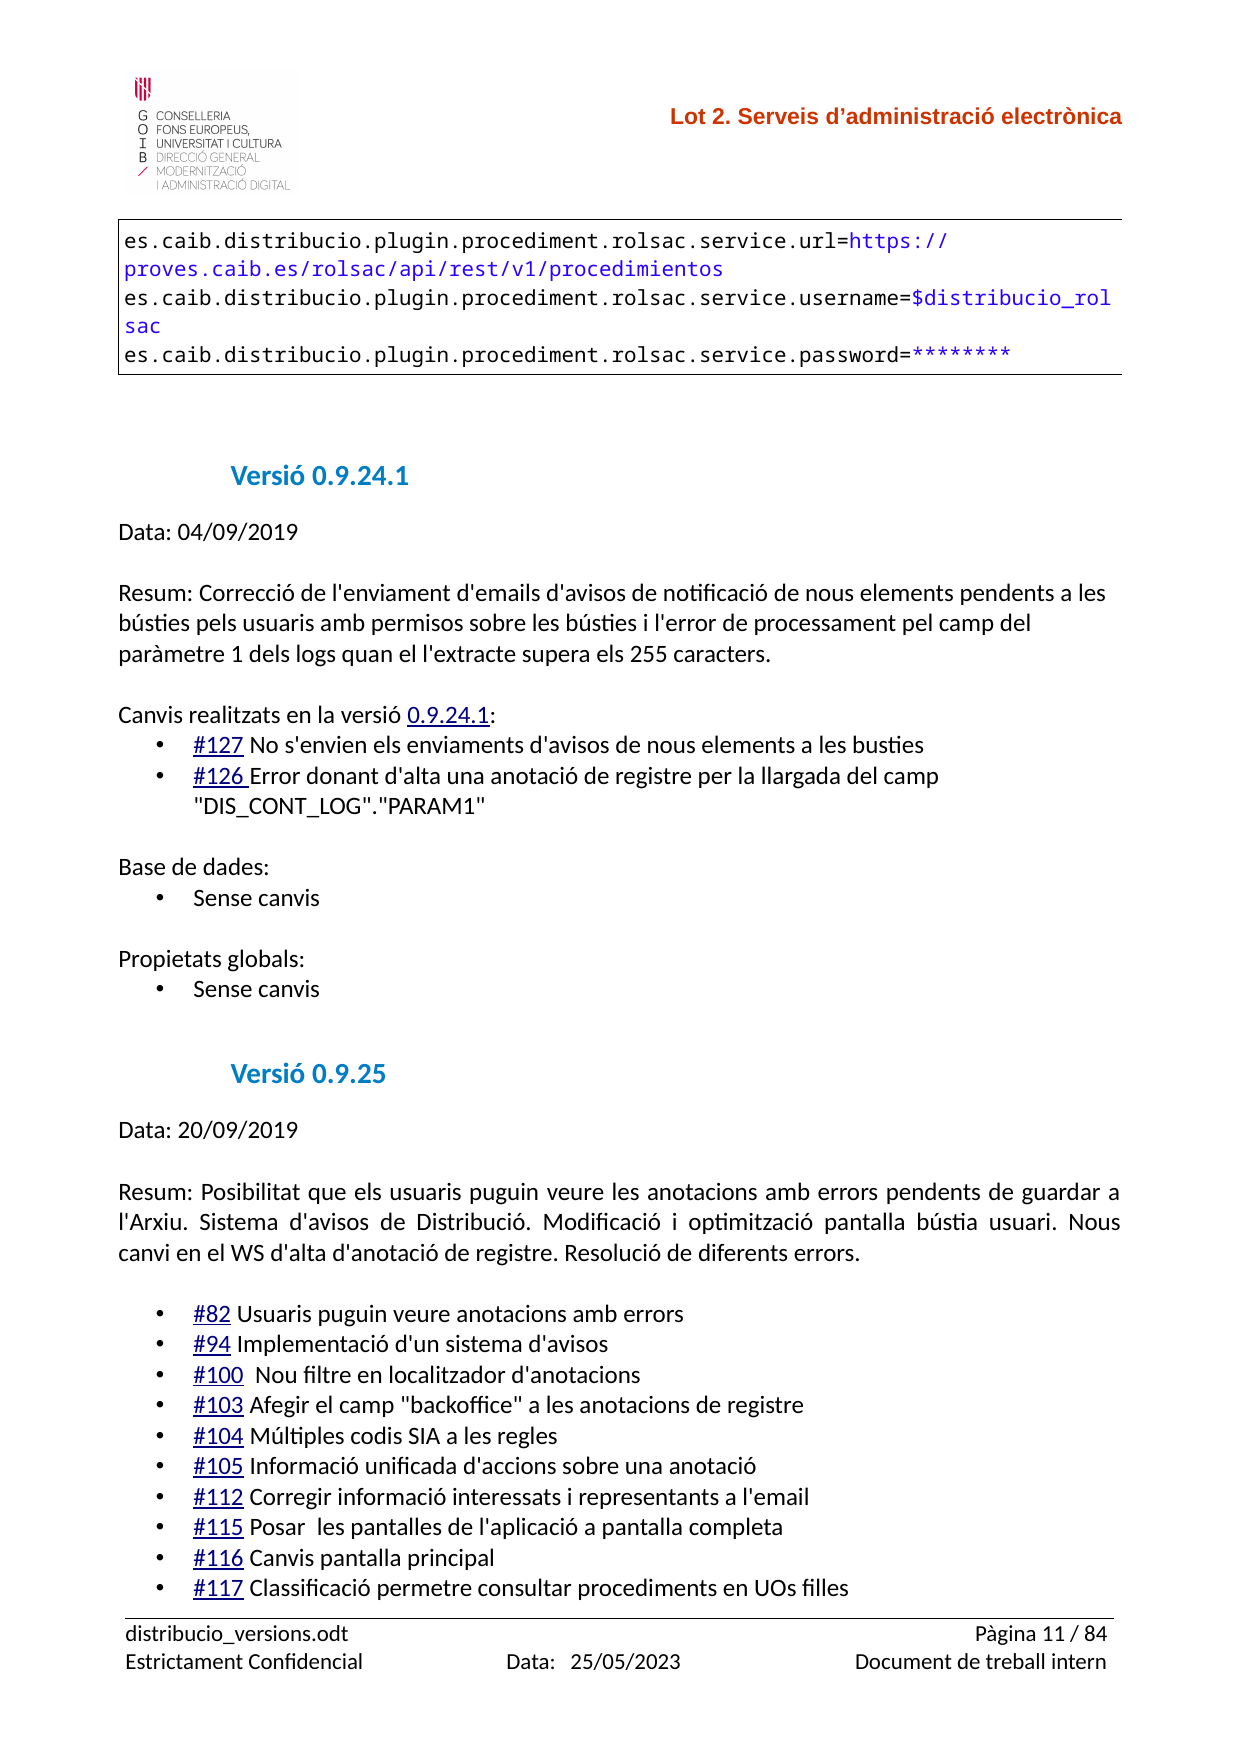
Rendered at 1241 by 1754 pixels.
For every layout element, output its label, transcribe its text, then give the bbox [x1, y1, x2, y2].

list #112 Corregir informació interessats i representants a l'email [156, 1481, 1122, 1511]
list #94 Implementació d'un sistema d'avisos [156, 1328, 1122, 1359]
text Base de dades: [118, 852, 1122, 882]
list #117 Classificació permetre consultar procediments en UOs filles [156, 1572, 1122, 1603]
list #115 Posar les pantalles de l'aplicació a pantalla completa [156, 1511, 1122, 1542]
subtitle Versió 0.9.24.1 [153, 457, 1122, 492]
list #82 Usuaris puguin veure anotacions amb errors [156, 1298, 1122, 1328]
picture [126, 70, 299, 197]
list #116 Canvis pantalla principal [156, 1542, 1122, 1572]
list Sense canvis [156, 882, 1122, 913]
text Resum: Correcció de l'enviament d'emails d'avisos de notificació de nous elements pendents a les bústies pels usuaris amb permisos sobre les bústies i l'error de processament pel camp del paràmetre 1 dels logs quan el l'extracte supera els 255 caracters. [118, 577, 1122, 668]
list #126 Error donant d'alta una anotació de registre per la llargada del camp "DIS_CONT_LOG"."PARAM1" [156, 760, 1122, 821]
list #127 No s'envien els enviaments d'avisos de nous elements a les busties [156, 729, 1122, 760]
text Data: 20/09/2019 [118, 1114, 1122, 1145]
text Propietats globals: [118, 943, 1122, 974]
list #105 Informació unificada d'accions sobre una anotació [156, 1450, 1122, 1481]
table_header es.caib.distribucio.plugin.procediment.rolsac.service.url=https://proves.caib.es/rolsac/api/rest/v1/procedimientos es.caib.distribucio.plugin.procediment.rolsac.service.username=$distribucio_rolsac es.caib.distribucio.plugin.procediment.rolsac.service.password=******** [119, 220, 1122, 374]
list #104 Múltiples codis SIA a les regles [156, 1420, 1122, 1450]
list #103 Afegir el camp "backoffice" a les anotacions de registre [156, 1389, 1122, 1420]
text Data: 04/09/2019 [118, 516, 1122, 546]
text Canvis realitzats en la versió 0.9.24.1: [118, 699, 1122, 729]
list Sense canvis [156, 974, 1122, 1004]
list #100 Nou filtre en localitzador d'anotacions [156, 1359, 1122, 1389]
subtitle Versió 0.9.25 [153, 1055, 1122, 1091]
text Resum: Posibilitat que els usuaris puguin veure les anotacions amb errors pendents de guardar a l'Arxiu. Sistema d'avisos de Distribució. Modificació i optimització pantalla bústia usuari. Nous canvi en el WS d'alta d'anotació de registre. Resolució de diferents errors. [118, 1176, 1122, 1267]
